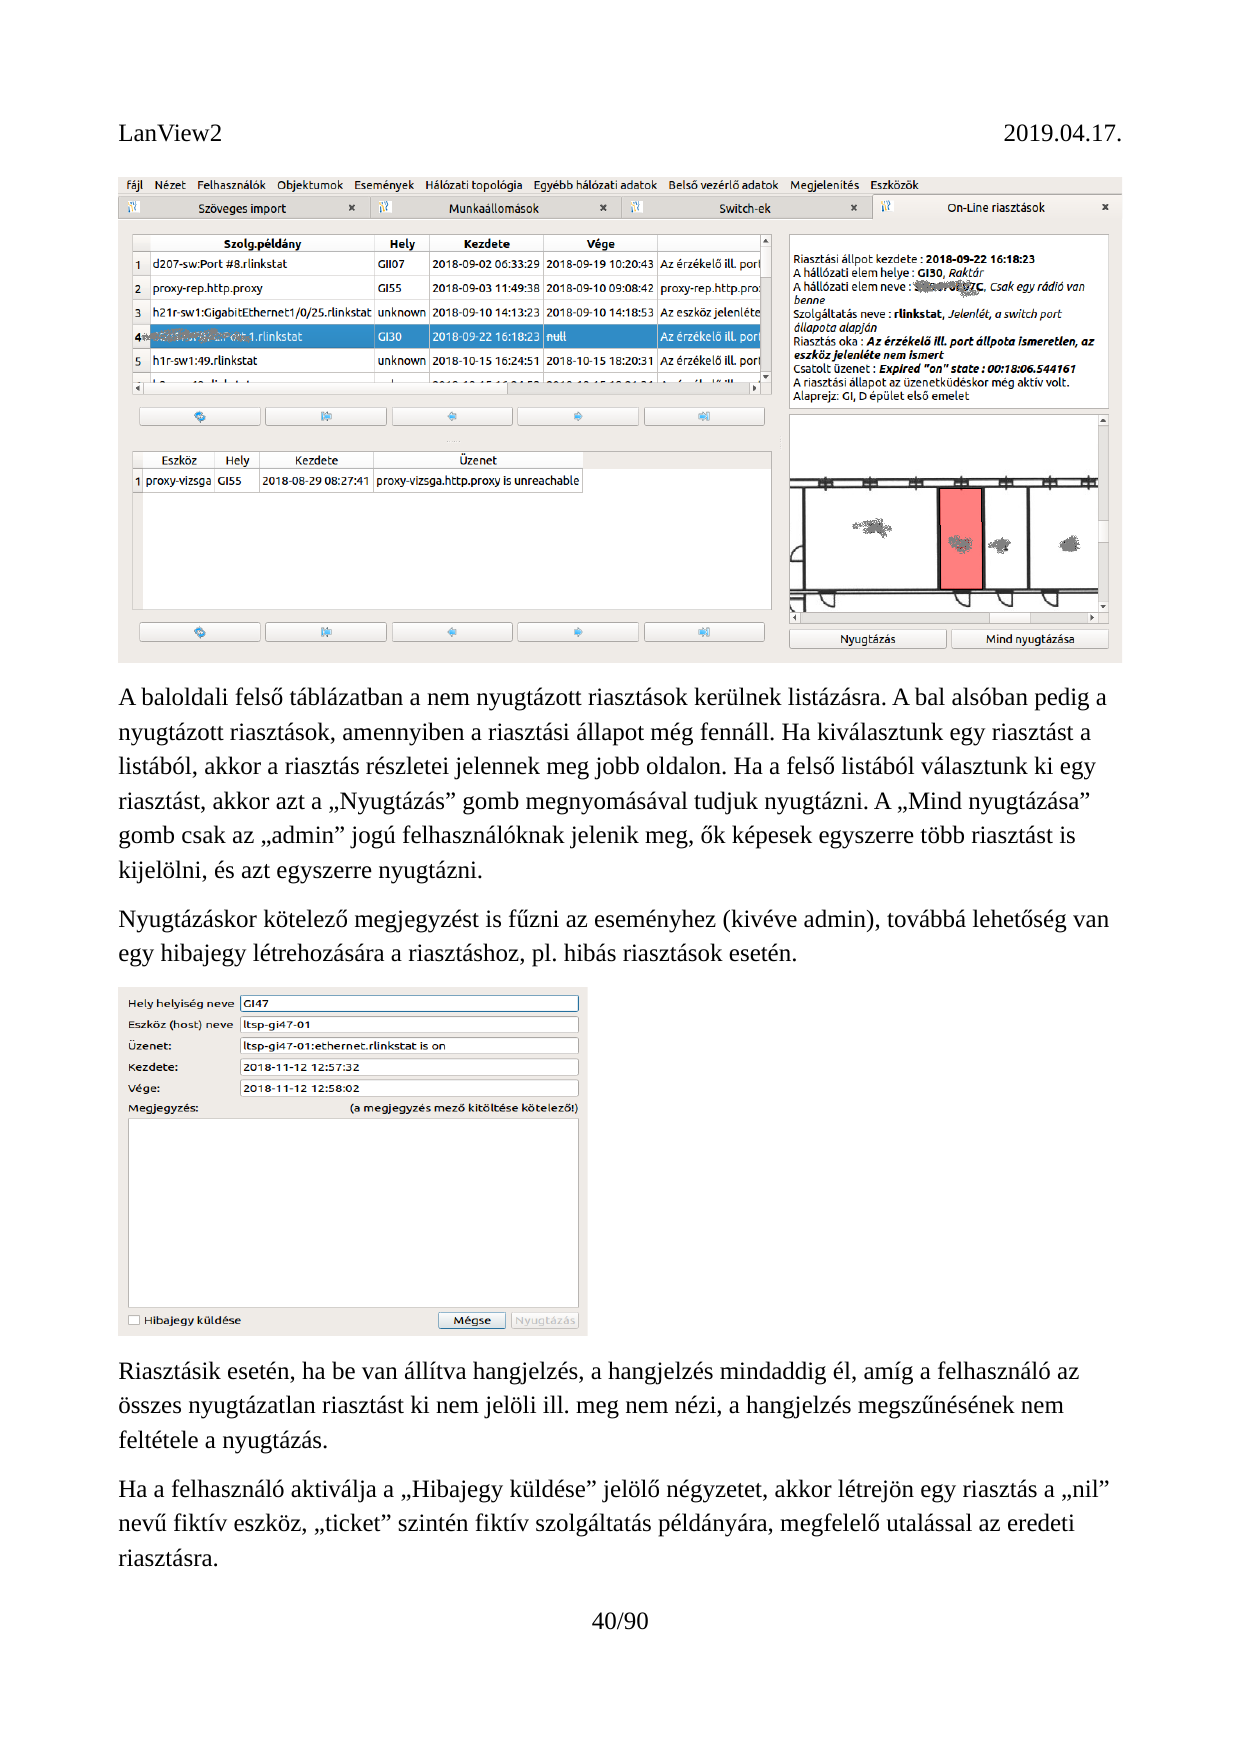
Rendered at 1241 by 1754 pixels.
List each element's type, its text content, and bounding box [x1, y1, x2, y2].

text A baloldali felső táblázatban a nem nyugtázott riasztások kerülnek listázásra. A bal alsóban pedig a nyugtázott riasztások, amennyiben a riasztási állapot még fennáll. Ha kiválasztunk egy riasztást a listából, akkor a riasztás részletei jelennek meg jobb oldalon. Ha a felső listából választunk ki egy riasztást, akkor azt a „Nyugtázás” gomb megnyomásával tudjuk nyugtázni. A „Mind nyugtázása” gomb csak az „admin” jogú felhasználóknak jelenik meg, ők képesek egyszerre több riasztást is kijelölni, és azt egyszerre nyugtázni. [118, 682, 1122, 884]
text Ha a felhasználó aktiválja a „Hibajegy küldése” jelölő négyzetet, akkor létrejön egy riasztás a „nil” nevű fiktív eszköz, „ticket” szintén fiktív szolgáltatás példányára, megfelelő utalással az eredeti riasztásra. [118, 1474, 1122, 1572]
text Nyugtázáskor kötelező megjegyzést is fűzni az eseményhez (kivéve admin), továbbá lehetőség van egy hibajegy létrehozására a riasztáshoz, pl. hibás riasztások esetén. [118, 904, 1122, 967]
picture [118, 987, 588, 1336]
picture [118, 177, 1123, 663]
text Riasztásik esetén, ha be van állítva hangjelzés, a hangjelzés mindaddig él, amíg a felhasználó az összes nyugtázatlan riasztást ki nem jelöli ill. meg nem nézi, a hangjelzés megszűnésének nem feltétele a nyugtázás. [118, 1356, 1122, 1453]
